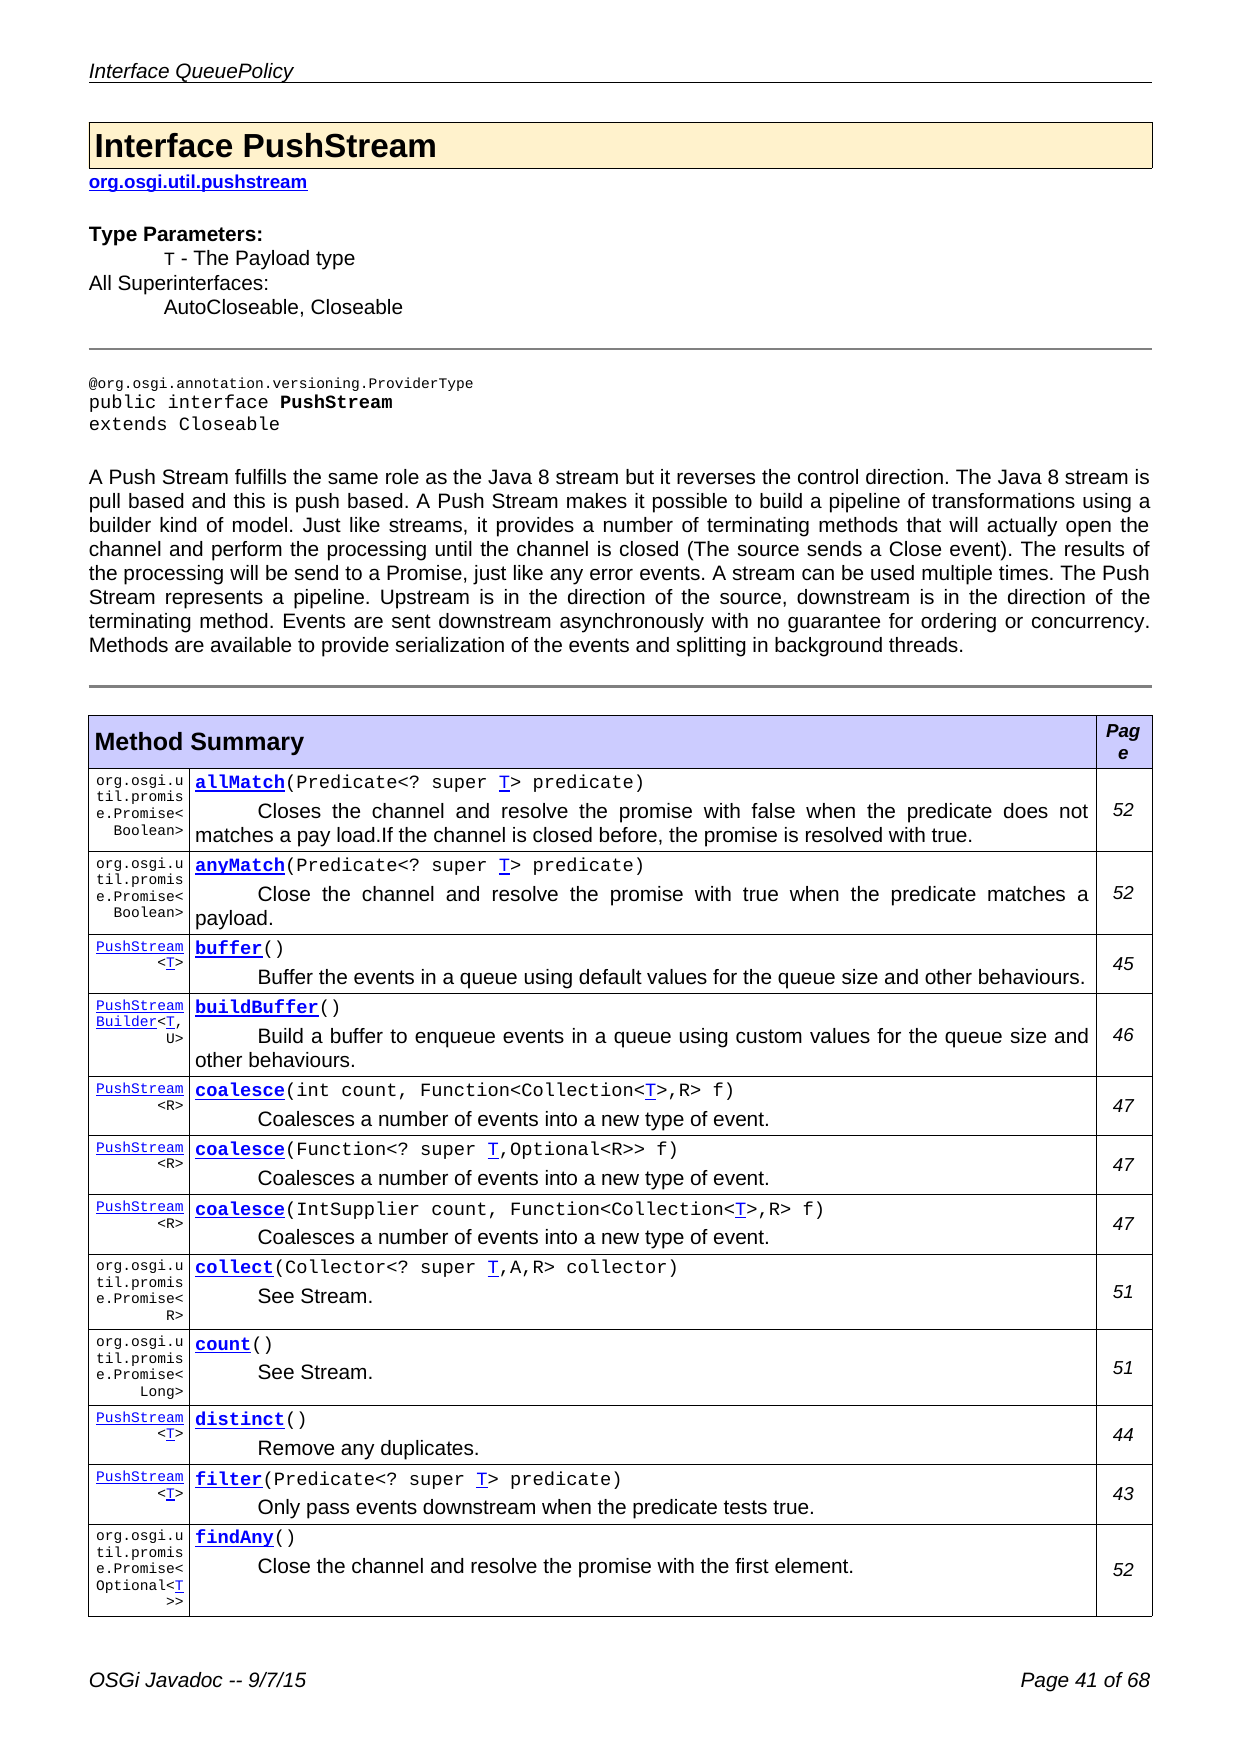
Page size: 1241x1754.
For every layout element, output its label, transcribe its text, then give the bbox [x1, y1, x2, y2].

table_cell [1097, 1077, 1152, 1135]
text AutoCloseable, Closeable [163, 295, 1152, 319]
table_cell org.osgi.util.promise.Promise<Boolean> [89, 769, 189, 851]
text org.osgi.util.pushstream [88, 171, 1152, 193]
table_cell [1097, 1525, 1152, 1616]
table_cell coalesce(int count, Function<Collection<T>,R> f) Coalesces a number of events into a new type of event. [190, 1077, 1096, 1135]
text @org.osgi.annotation.versioning.ProviderType public interface PushStream [88, 377, 1152, 414]
table_header Method Summary [89, 716, 1096, 768]
table_cell [1097, 769, 1152, 851]
table_cell org.osgi.util.promise.Promise<Boolean> [89, 852, 189, 934]
table_cell org.osgi.util.promise.Promise<Optional<T>> [89, 1525, 189, 1616]
table_cell PushStream<T> [89, 935, 189, 993]
table_cell PushStreamBuilder<T,U> [89, 994, 189, 1076]
table_cell [1097, 1465, 1152, 1523]
table_cell buffer() Buffer the events in a queue using default values for the queue size and other behaviours. [190, 935, 1096, 993]
text extends Closeable [88, 414, 1152, 436]
text T - The Payload type [163, 246, 1152, 271]
table_cell [1097, 935, 1152, 993]
table_cell coalesce(IntSupplier count, Function<Collection<T>,R> f) Coalesces a number of events into a new type of event. [190, 1195, 1096, 1253]
table_cell PushStream<T> [89, 1465, 189, 1523]
table_cell allMatch(Predicate<? super T> predicate) Closes the channel and resolve the promise with false when the predicate does not matches a pay load.If the channel is closed before, the promise is resolved with true. [190, 769, 1096, 851]
table_cell PushStream<R> [89, 1195, 189, 1253]
table_cell buildBuffer() Build a buffer to enqueue events in a queue using custom values for the queue size and other behaviours. [190, 994, 1096, 1076]
table_cell org.osgi.util.promise.Promise<R> [89, 1255, 189, 1329]
table_cell [1097, 1330, 1152, 1405]
table_cell collect(Collector<? super T,A,R> collector) See Stream. [190, 1255, 1096, 1329]
table_cell findAny() Close the channel and resolve the promise with the first element. [190, 1525, 1096, 1616]
table_cell org.osgi.util.promise.Promise<Long> [89, 1330, 189, 1405]
table_cell [1097, 852, 1152, 934]
subtitle All Superinterfaces: [88, 271, 1152, 295]
text Type Parameters: [88, 222, 1152, 246]
table_cell anyMatch(Predicate<? super T> predicate) Close the channel and resolve the promise with true when the predicate matches a payload. [190, 852, 1096, 934]
table_cell PushStream<R> [89, 1077, 189, 1135]
table_cell [1097, 994, 1152, 1076]
table_cell coalesce(Function<? super T,Optional<R>> f) Coalesces a number of events into a new type of event. [190, 1136, 1096, 1194]
table_cell count() See Stream. [190, 1330, 1096, 1405]
table_header Page [1097, 716, 1152, 768]
table_cell filter(Predicate<? super T> predicate) Only pass events downstream when the predicate tests true. [190, 1465, 1096, 1523]
table_cell [1097, 1406, 1152, 1464]
subtitle Interface PushStream [90, 123, 1152, 168]
table_cell [1097, 1255, 1152, 1329]
text A Push Stream fulfills the same role as the Java 8 stream but it reverses the control direction. The Java 8 stream is pull based and this is push based. A Push Stream makes it possible to build a pipeline of transformations using a builder kind of model. Just like streams, it provides a number of terminating methods that will actually open the channel and perform the processing until the channel is closed (The source sends a Close event). The results of the processing will be send to a Promise, just like any error events. A stream can be used multiple times. The Push Stream represents a pipeline. Upstream is in the direction of the source, downstream is in the direction of the terminating method. Events are sent downstream asynchronously with no guarantee for ordering or concurrency. Methods are available to provide serialization of the events and splitting in background threads. [88, 465, 1152, 656]
table_cell [1097, 1195, 1152, 1253]
table_cell PushStream<T> [89, 1406, 189, 1464]
table_cell distinct() Remove any duplicates. [190, 1406, 1096, 1464]
table_cell [1097, 1136, 1152, 1194]
table_cell PushStream<R> [89, 1136, 189, 1194]
